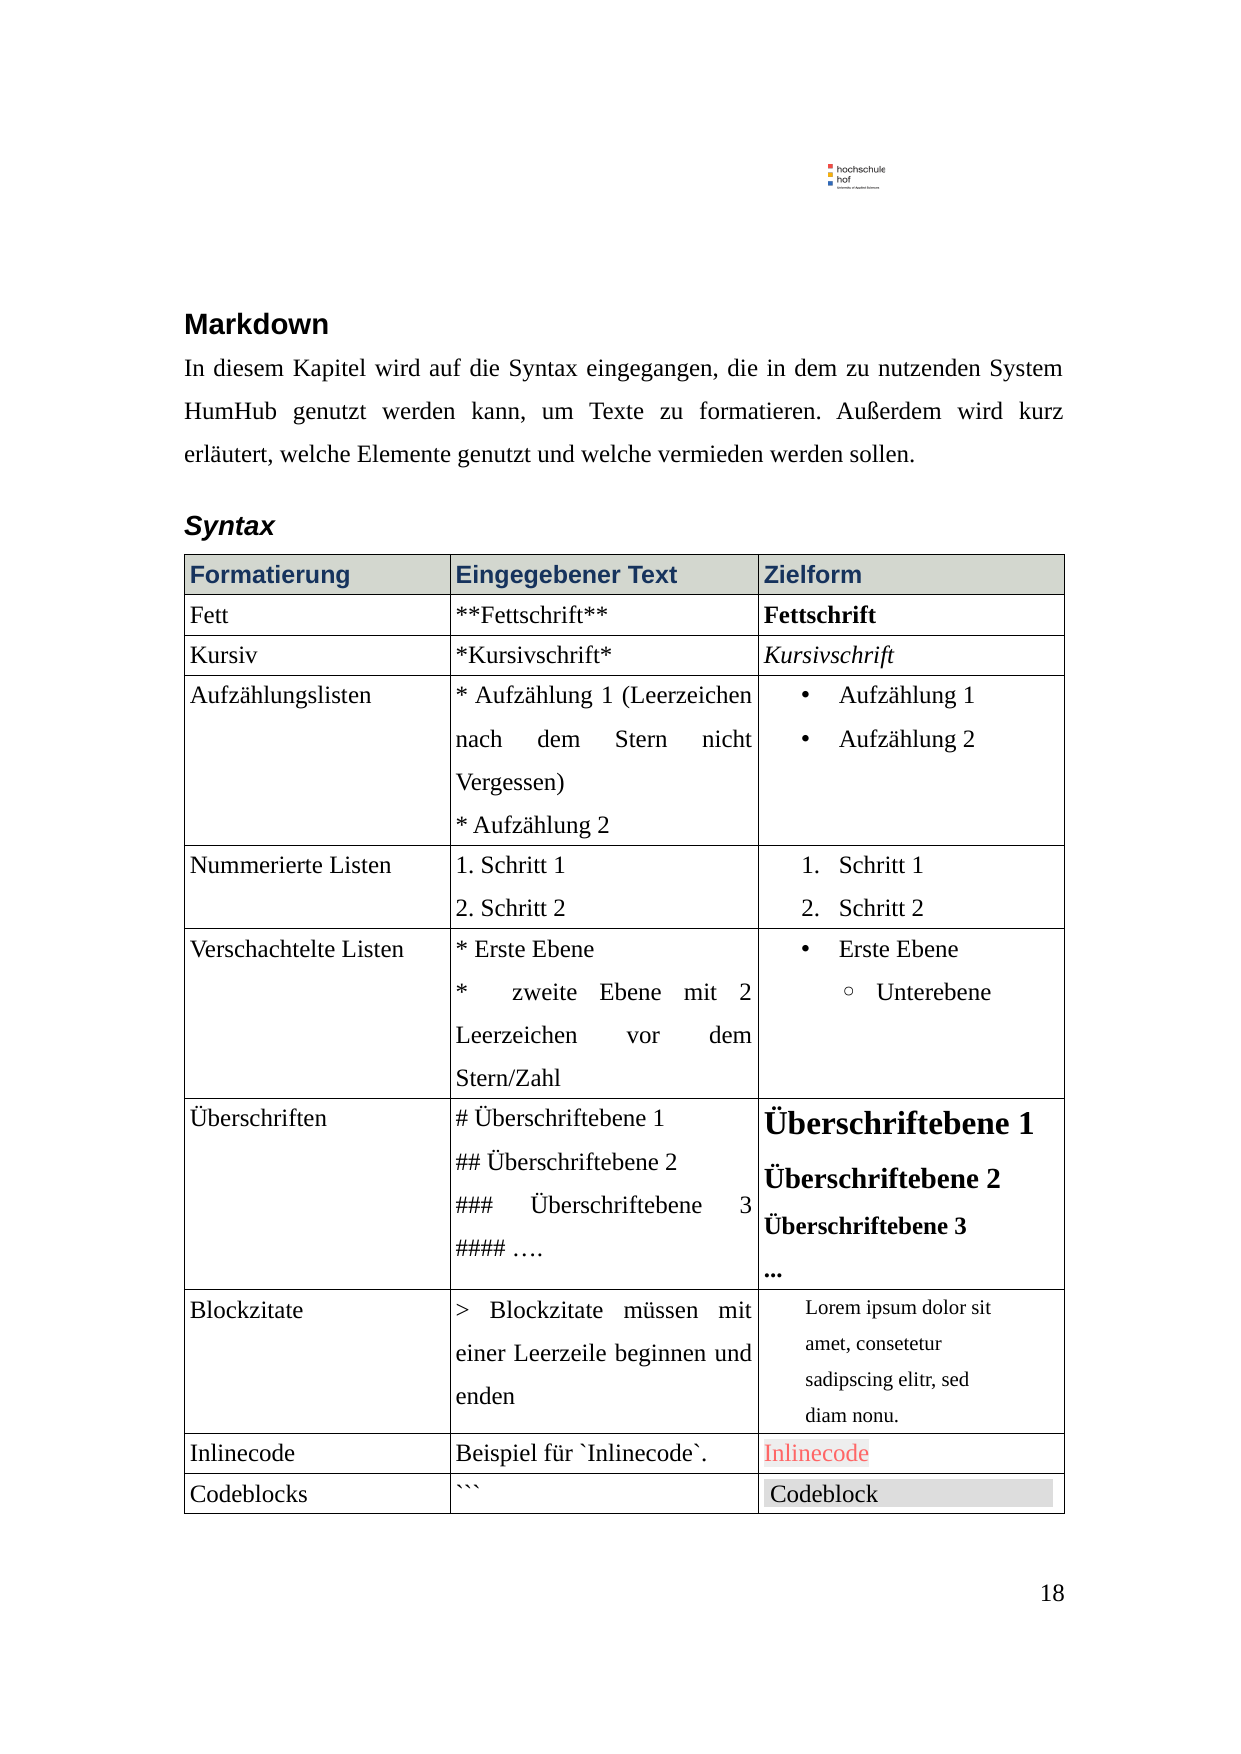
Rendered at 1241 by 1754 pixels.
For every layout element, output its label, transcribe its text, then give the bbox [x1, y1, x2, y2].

subtitle Markdown [184, 307, 1064, 341]
table_cell * Erste Ebene * zweite Ebene mit 2 Leerzeichen vor dem Stern/Zahl [451, 929, 758, 1098]
table_cell Verschachtelte Listen [185, 929, 450, 1098]
table_cell Fettschrift [759, 595, 1064, 634]
table_cell Inlinecode [759, 1434, 1064, 1473]
table_cell Blockzitate [185, 1290, 450, 1433]
table_cell 1. Schritt 1 2. Schritt 2 [451, 846, 758, 928]
table_cell Lorem ipsum dolor sit amet, consetetur sadipscing elitr, sed diam nonu. [759, 1290, 1064, 1433]
table_cell Erste Ebene Unterebene [759, 929, 1064, 1098]
table_cell Kursiv [185, 636, 450, 675]
table_header Formatierung [185, 555, 450, 594]
table_cell Inlinecode [185, 1434, 450, 1473]
table_header Zielform [759, 555, 1064, 594]
table_cell Codeblock [759, 1474, 1064, 1513]
table_cell # Überschriftebene 1 ## Überschriftebene 2 ### Überschriftebene 3 #### …. [451, 1099, 758, 1289]
table_cell Überschriftebene 1 Überschriftebene 2 Überschriftebene 3 ... [759, 1099, 1064, 1289]
table_cell * Aufzählung 1 (Leerzeichen nach dem Stern nicht Vergessen) * Aufzählung 2 [451, 676, 758, 844]
table_cell Codeblocks [185, 1474, 450, 1513]
picture [828, 164, 886, 189]
table_cell ``` [451, 1474, 758, 1513]
table_cell > Blockzitate müssen mit einer Leerzeile beginnen und enden [451, 1290, 758, 1433]
table_cell *Kursivschrift* [451, 636, 758, 675]
subtitle Syntax [184, 509, 1064, 541]
table_cell **Fettschrift** [451, 595, 758, 634]
table_cell Nummerierte Listen [185, 846, 450, 928]
table_cell Schritt 1 Schritt 2 [759, 846, 1064, 928]
table_cell Kursivschrift [759, 636, 1064, 675]
table_cell Überschriften [185, 1099, 450, 1289]
table_header Eingegebener Text [451, 555, 758, 594]
table_cell Aufzählung 1 Aufzählung 2 [759, 676, 1064, 844]
table_cell Aufzählungslisten [185, 676, 450, 844]
table_cell Beispiel für `Inlinecode`. [451, 1434, 758, 1473]
table_cell Fett [185, 595, 450, 634]
text In diesem Kapitel wird auf die Syntax eingegangen, die in dem zu nutzenden System HumHub genutzt werden kann, um Texte zu formatieren. Außerdem wird kurz erläutert, welche Elemente genutzt und welche vermieden werden sollen. [184, 353, 1064, 468]
